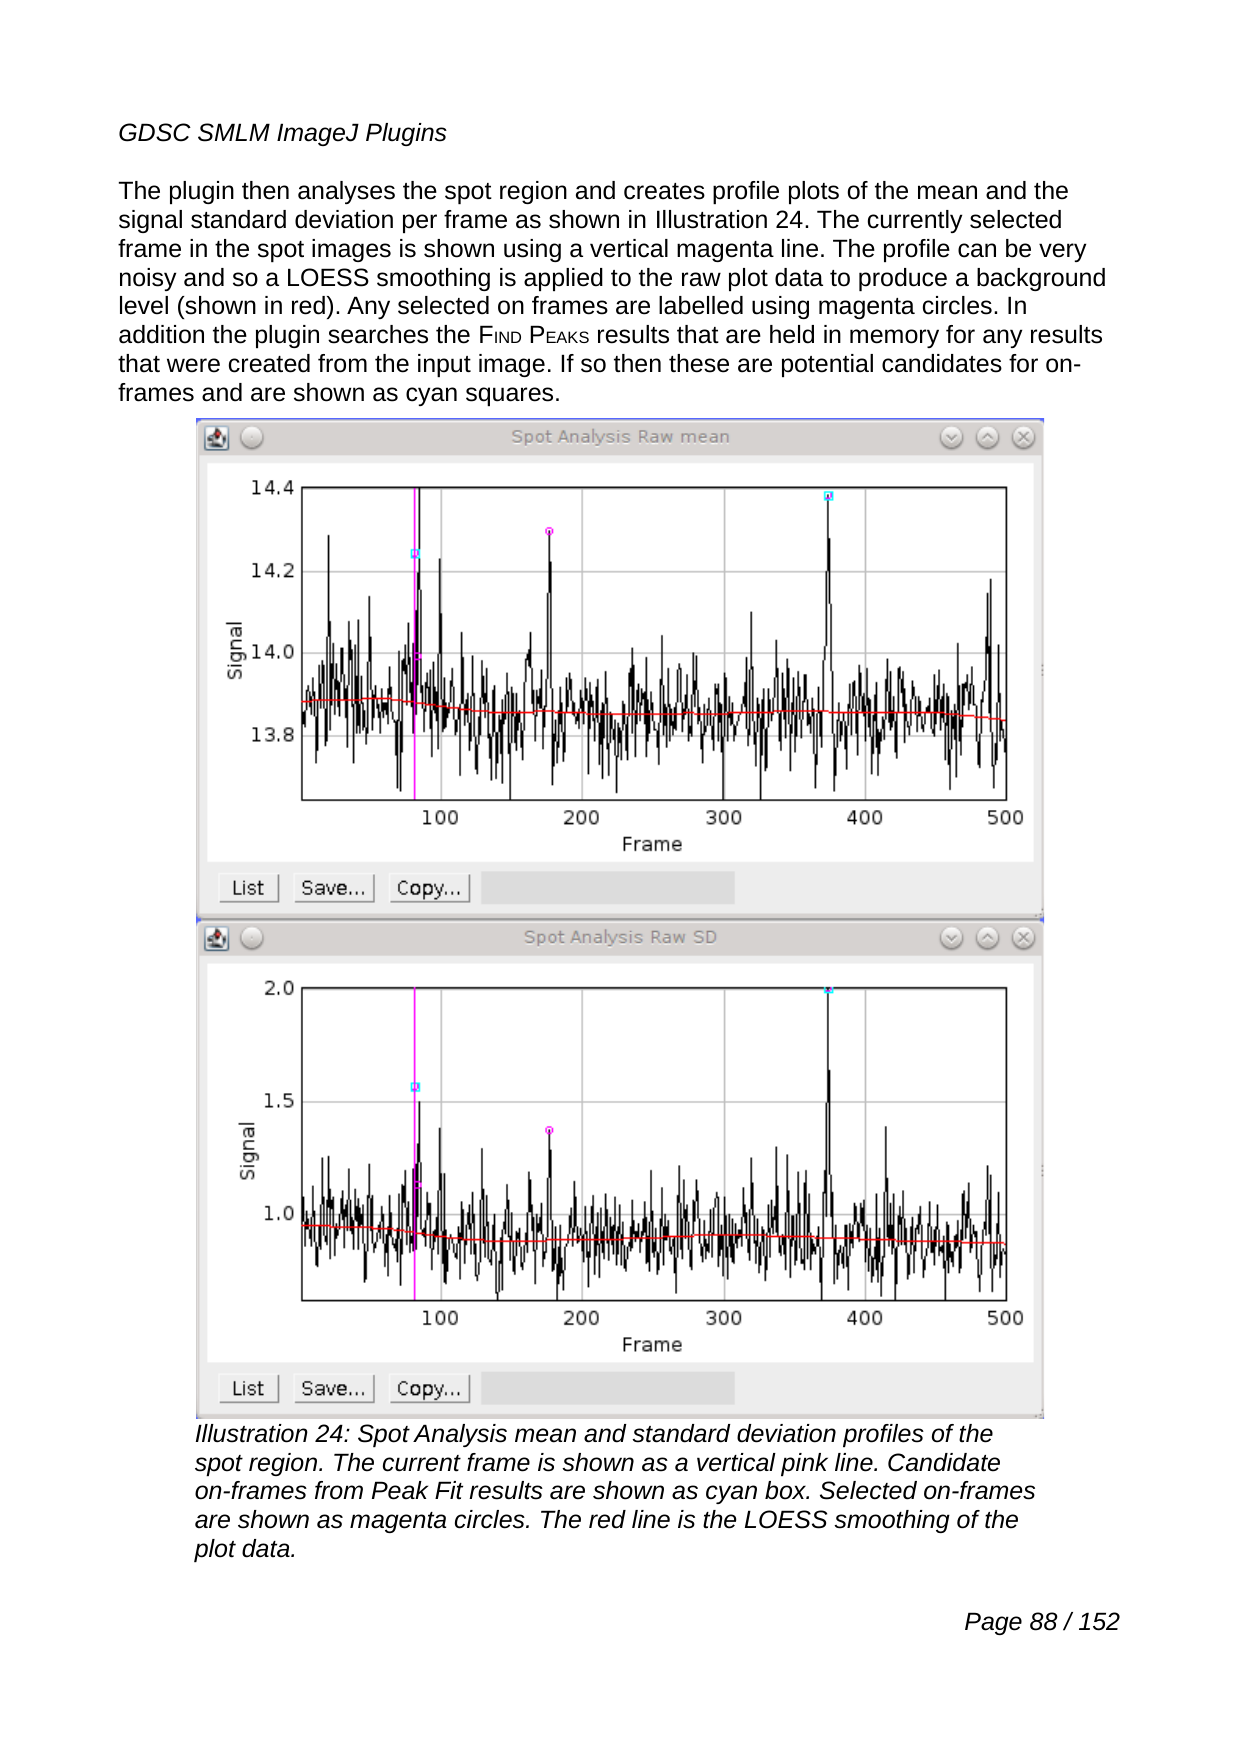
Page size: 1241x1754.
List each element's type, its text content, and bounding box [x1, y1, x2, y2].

picture [196, 418, 1045, 1419]
text The plugin then analyses the spot region and creates profile plots of the mean and the signal standard deviation per frame as shown in Illustration 24. The currently selected frame in the spot images is shown using a vertical magenta line. The profile can be very noisy and so a LOESS smoothing is applied to the raw plot data to produce a background level (shown in red). Any selected on frames are labelled using magenta circles. In addition the plugin searches the Find Peaks results that are held in memory for any results that were created from the input image. If so then these are potential candidates for on-frames and are shown as cyan squares. [118, 176, 1122, 406]
text Illustration 24: Spot Analysis mean and standard deviation profiles of the spot region. The current frame is shown as a vertical pink line. Candidate on-frames from Peak Fit results are shown as cyan box. Selected on-frames are shown as magenta circles. The red line is the LOESS smoothing of the plot data. [194, 1419, 1046, 1562]
